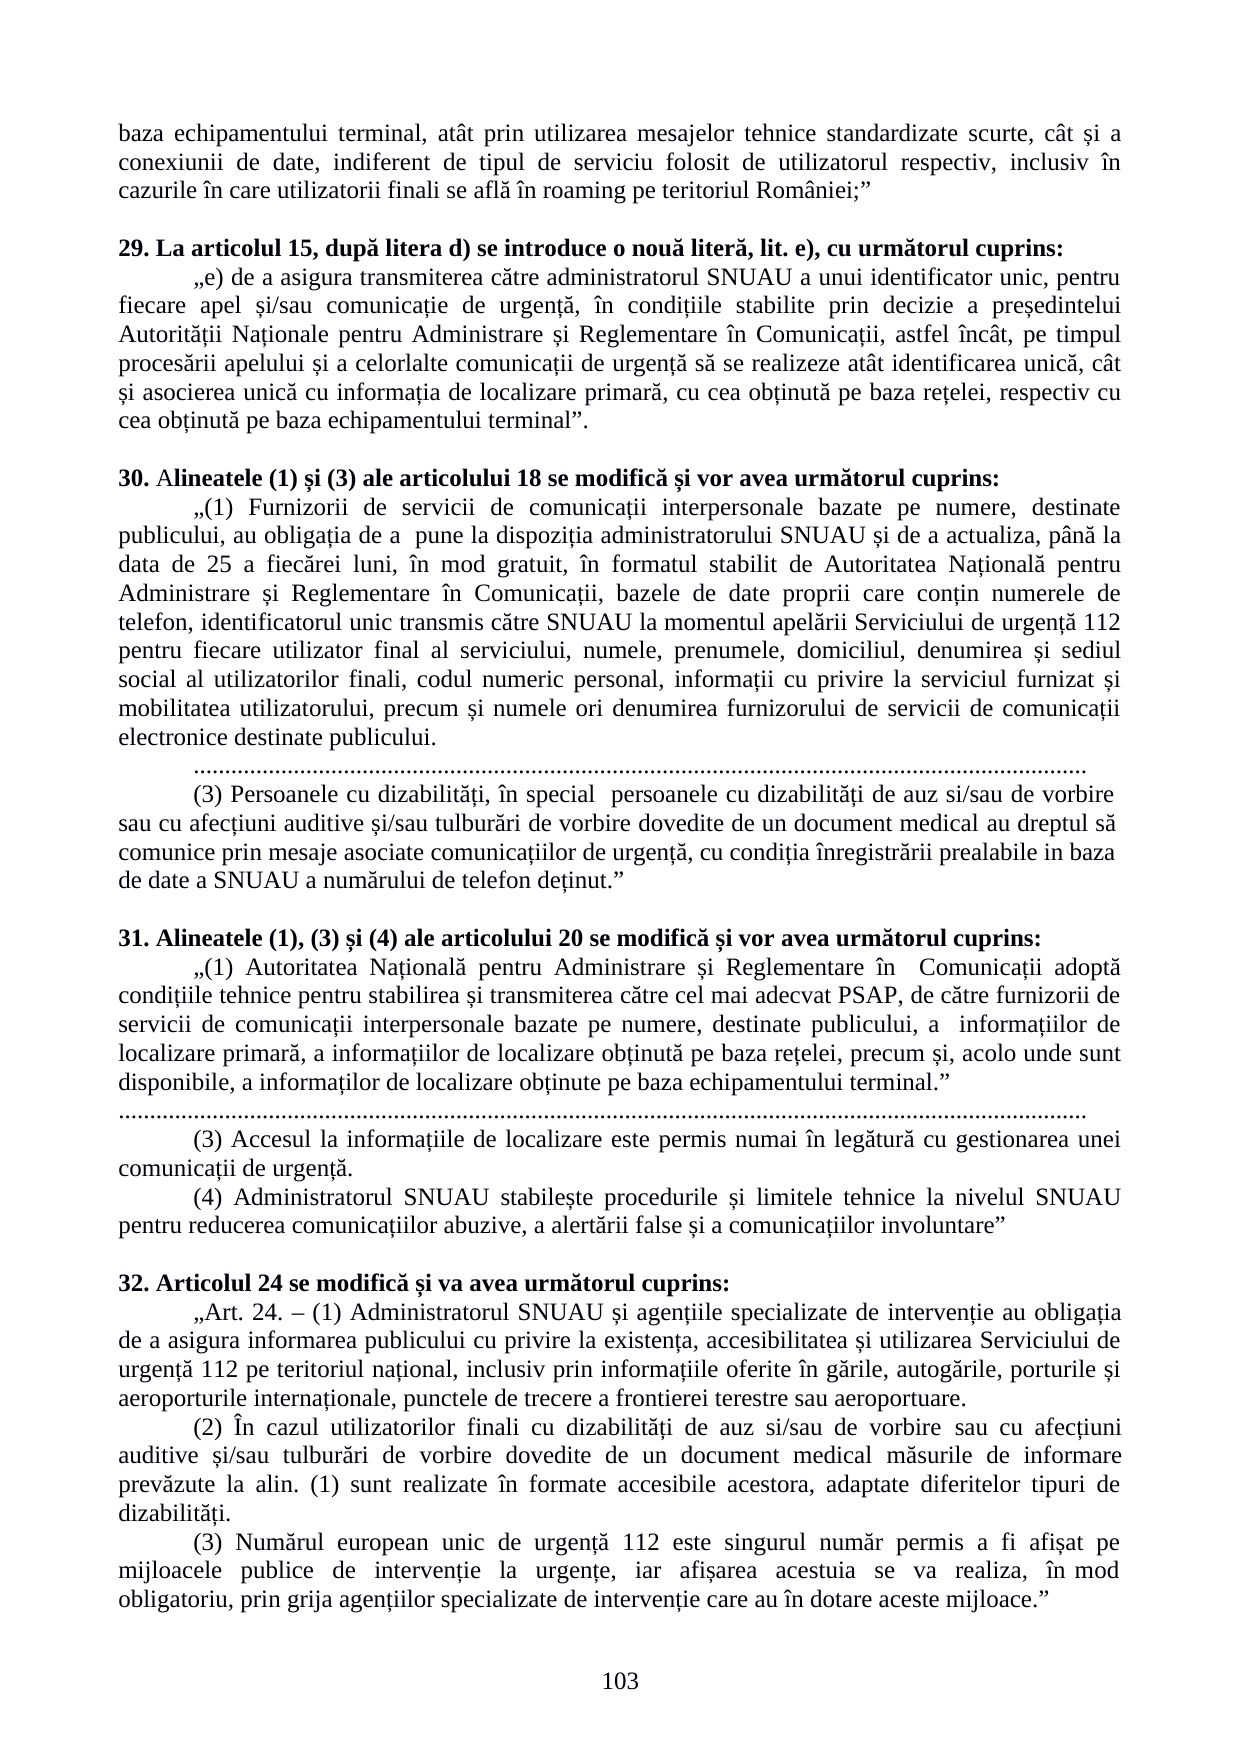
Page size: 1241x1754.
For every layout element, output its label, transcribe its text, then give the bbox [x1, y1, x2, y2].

text (4) Administratorul SNUAU stabilește procedurile și limitele tehnice la nivelul SNUAU pentru reducerea comunicațiilor abuzive, a alertării false și a comunicațiilor involuntare” [118, 1182, 1122, 1239]
text (3) Accesul la informațiile de localizare este permis numai în legătură cu gestionarea unei comunicații de urgență. [118, 1124, 1122, 1182]
text ............................................................................................................................................... [118, 751, 1122, 779]
text 31. Alineatele (1), (3) și (4) ale articolului 20 se modifică și vor avea următorul cuprins: [118, 923, 1122, 952]
text 29. La articolul 15, după litera d) se introduce o nouă literă, lit. e), cu următorul cuprins: [118, 233, 1122, 262]
text (3) Persoanele cu dizabilități, în special persoanele cu dizabilități de auz si/sau de vorbire sau cu afecțiuni auditive și/sau tulburări de vorbire dovedite de un document medical au dreptul să comunice prin mesaje asociate comunicațiilor de urgență, cu condiția înregistrării prealabile in baza de date a SNUAU a numărului de telefon deținut.” [118, 779, 1116, 894]
text „(1) Autoritatea Națională pentru Administrare și Reglementare în Comunicații adoptă condițiile tehnice pentru stabilirea și transmiterea către cel mai adecvat PSAP, de către furnizorii de servicii de comunicații interpersonale bazate pe numere, destinate publicului, a informațiilor de localizare primară, a informațiilor de localizare obținută pe baza rețelei, precum și, acolo unde sunt disponibile, a informaților de localizare obținute pe baza echipamentului terminal.” [118, 952, 1122, 1096]
text 30. Alineatele (1) și (3) ale articolului 18 se modifică și vor avea următorul cuprins: [118, 463, 1122, 492]
text 32. Articolul 24 se modifică și va avea următorul cuprins: [118, 1268, 1122, 1297]
text (3) Numărul european unic de urgență 112 este singurul număr permis a fi afișat pe mijloacele publice de intervenție la urgențe, iar afișarea acestuia se va realiza, în mod obligatoriu, prin grija agențiilor specializate de intervenție care au în dotare aceste mijloace.” [118, 1527, 1122, 1613]
text ........................................................................................................................................................... [118, 1096, 1122, 1124]
text (2) În cazul utilizatorilor finali cu dizabilități de auz si/sau de vorbire sau cu afecțiuni auditive și/sau tulburări de vorbire dovedite de un document medical măsurile de informare prevăzute la alin. (1) sunt realizate în formate accesibile acestora, adaptate diferitelor tipuri de dizabilități. [118, 1412, 1122, 1527]
text „e) de a asigura transmiterea către administratorul SNUAU a unui identificator unic, pentru fiecare apel și/sau comunicație de urgență, în condițiile stabilite prin decizie a președintelui Autorității Naționale pentru Administrare și Reglementare în Comunicații, astfel încât, pe timpul procesării apelului și a celorlalte comunicații de urgență să se realizeze atât identificarea unică, cât și asocierea unică cu informația de localizare primară, cu cea obținută pe baza rețelei, respectiv cu cea obținută pe baza echipamentului terminal”. [118, 262, 1122, 434]
text „(1) Furnizorii de servicii de comunicații interpersonale bazate pe numere, destinate publicului, au obligația de a pune la dispoziția administratorului SNUAU și de a actualiza, până la data de 25 a fiecărei luni, în mod gratuit, în formatul stabilit de Autoritatea Națională pentru Administrare și Reglementare în Comunicații, bazele de date proprii care conțin numerele de telefon, identificatorul unic transmis către SNUAU la momentul apelării Serviciului de urgență 112 pentru fiecare utilizator final al serviciului, numele, prenumele, domiciliul, denumirea și sediul social al utilizatorilor finali, codul numeric personal, informații cu privire la serviciul furnizat și mobilitatea utilizatorului, precum și numele ori denumirea furnizorului de servicii de comunicații electronice destinate publicului. [118, 492, 1122, 751]
text „Art. 24. – (1) Administratorul SNUAU și agențiile specializate de intervenție au obligația de a asigura informarea publicului cu privire la existența, accesibilitatea și utilizarea Serviciului de urgență 112 pe teritoriul național, inclusiv prin informațiile oferite în gările, autogările, porturile și aeroporturile internaționale, punctele de trecere a frontierei terestre sau aeroportuare. [118, 1297, 1122, 1412]
text baza echipamentului terminal, atât prin utilizarea mesajelor tehnice standardizate scurte, cât și a conexiunii de date, indiferent de tipul de serviciu folosit de utilizatorul respectiv, inclusiv în cazurile în care utilizatorii finali se află în roaming pe teritoriul României;” [118, 118, 1122, 204]
